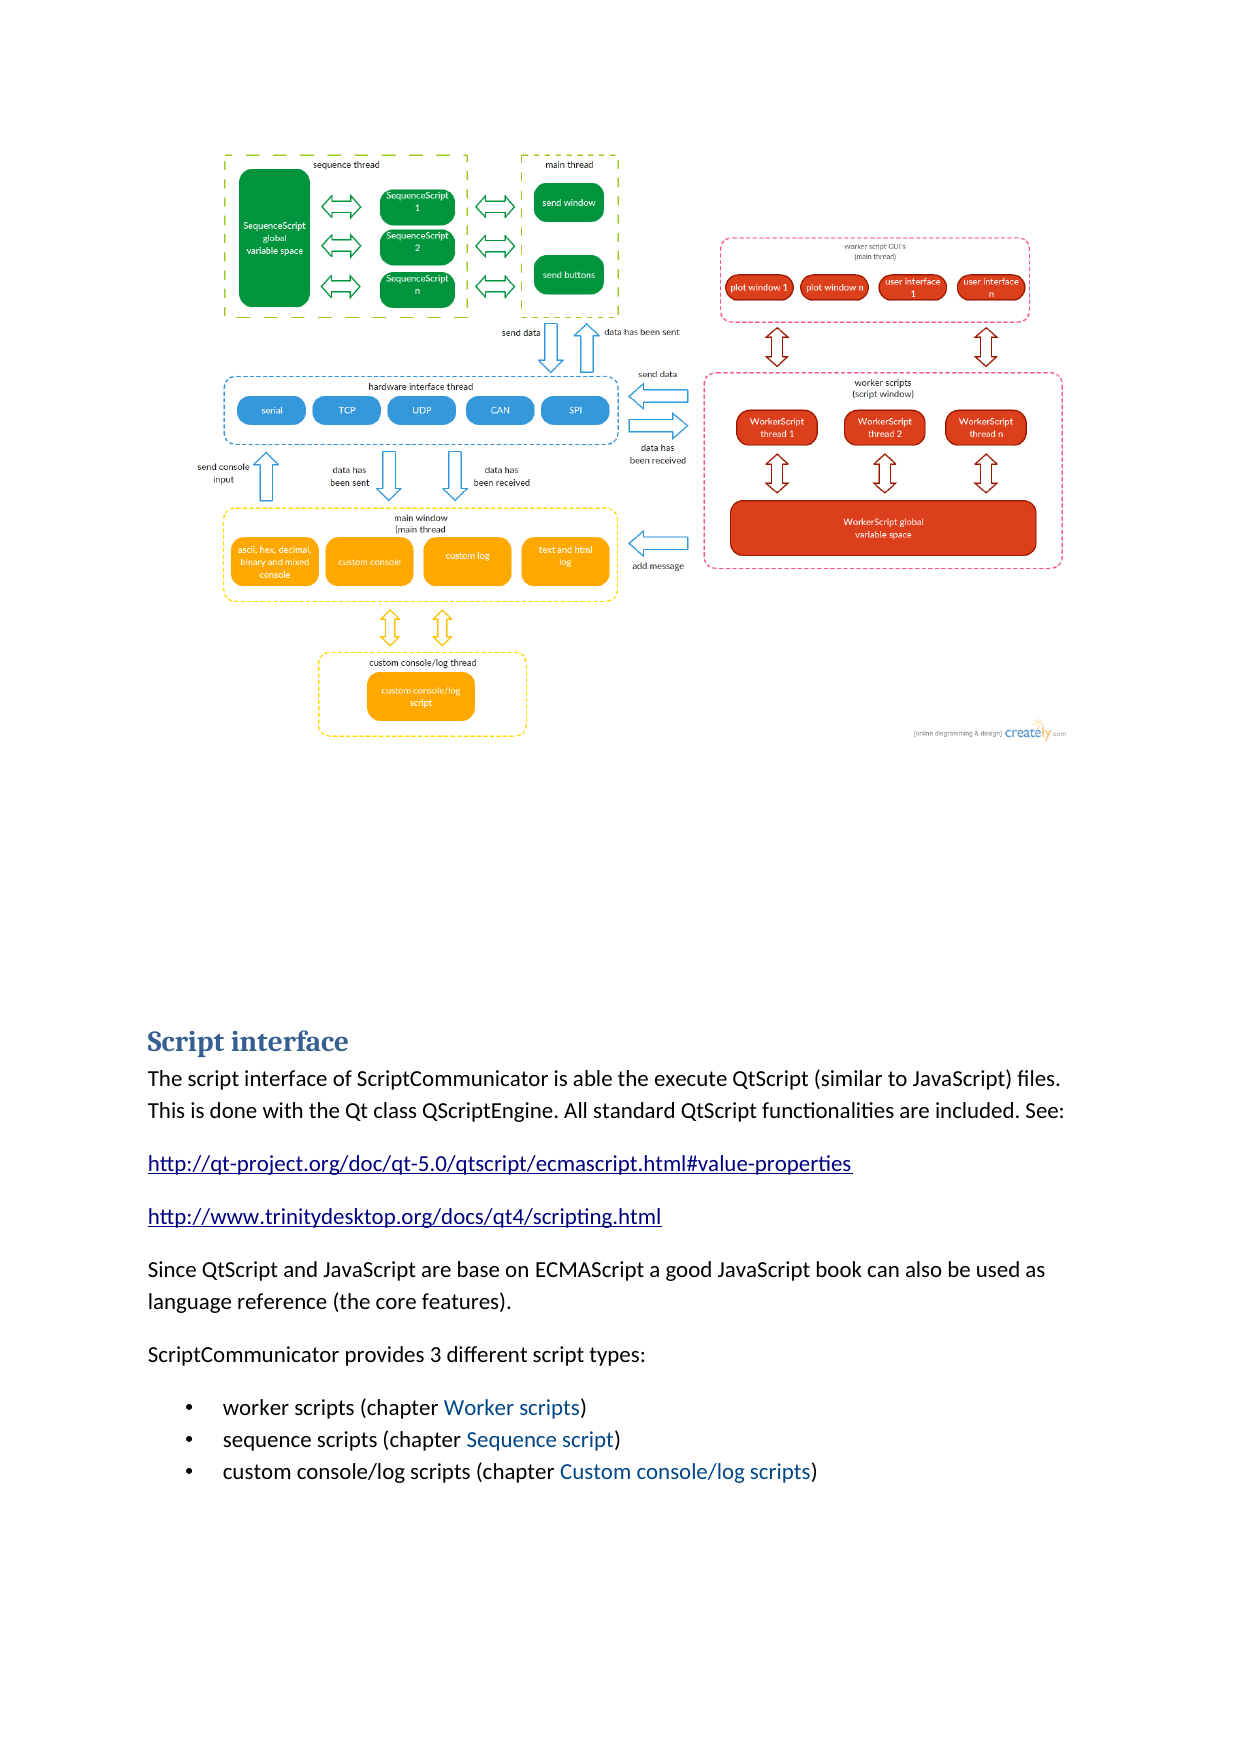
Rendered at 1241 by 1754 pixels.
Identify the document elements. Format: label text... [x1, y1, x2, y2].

list worker scripts (chapter Worker scripts) [185, 1393, 1093, 1421]
list sequence scripts (chapter Sequence script) [185, 1425, 1093, 1453]
text Since QtScript and JavaScript are base on ECMAScript a good JavaScript book can also be used as language reference (the core features). [148, 1255, 1093, 1315]
text http://www.trinitydesktop.org/docs/qt4/scripting.html [148, 1202, 1093, 1230]
text The script interface of ScriptCommunicator is able the execute QtScript (similar to JavaScript) files. This is done with the Qt class QScriptEngine. All standard QtScript functionalities are included. See: [148, 1064, 1093, 1124]
list custom console/log scripts (chapter Custom console/log scripts) [185, 1457, 1093, 1486]
subtitle Script interface [148, 1025, 1093, 1059]
text ScriptCommunicator provides 3 different script types: [148, 1340, 1093, 1368]
text http://qt-project.org/doc/qt-5.0/qtscript/ecmascript.html#value-properties [148, 1149, 1093, 1177]
picture [171, 147, 1069, 743]
